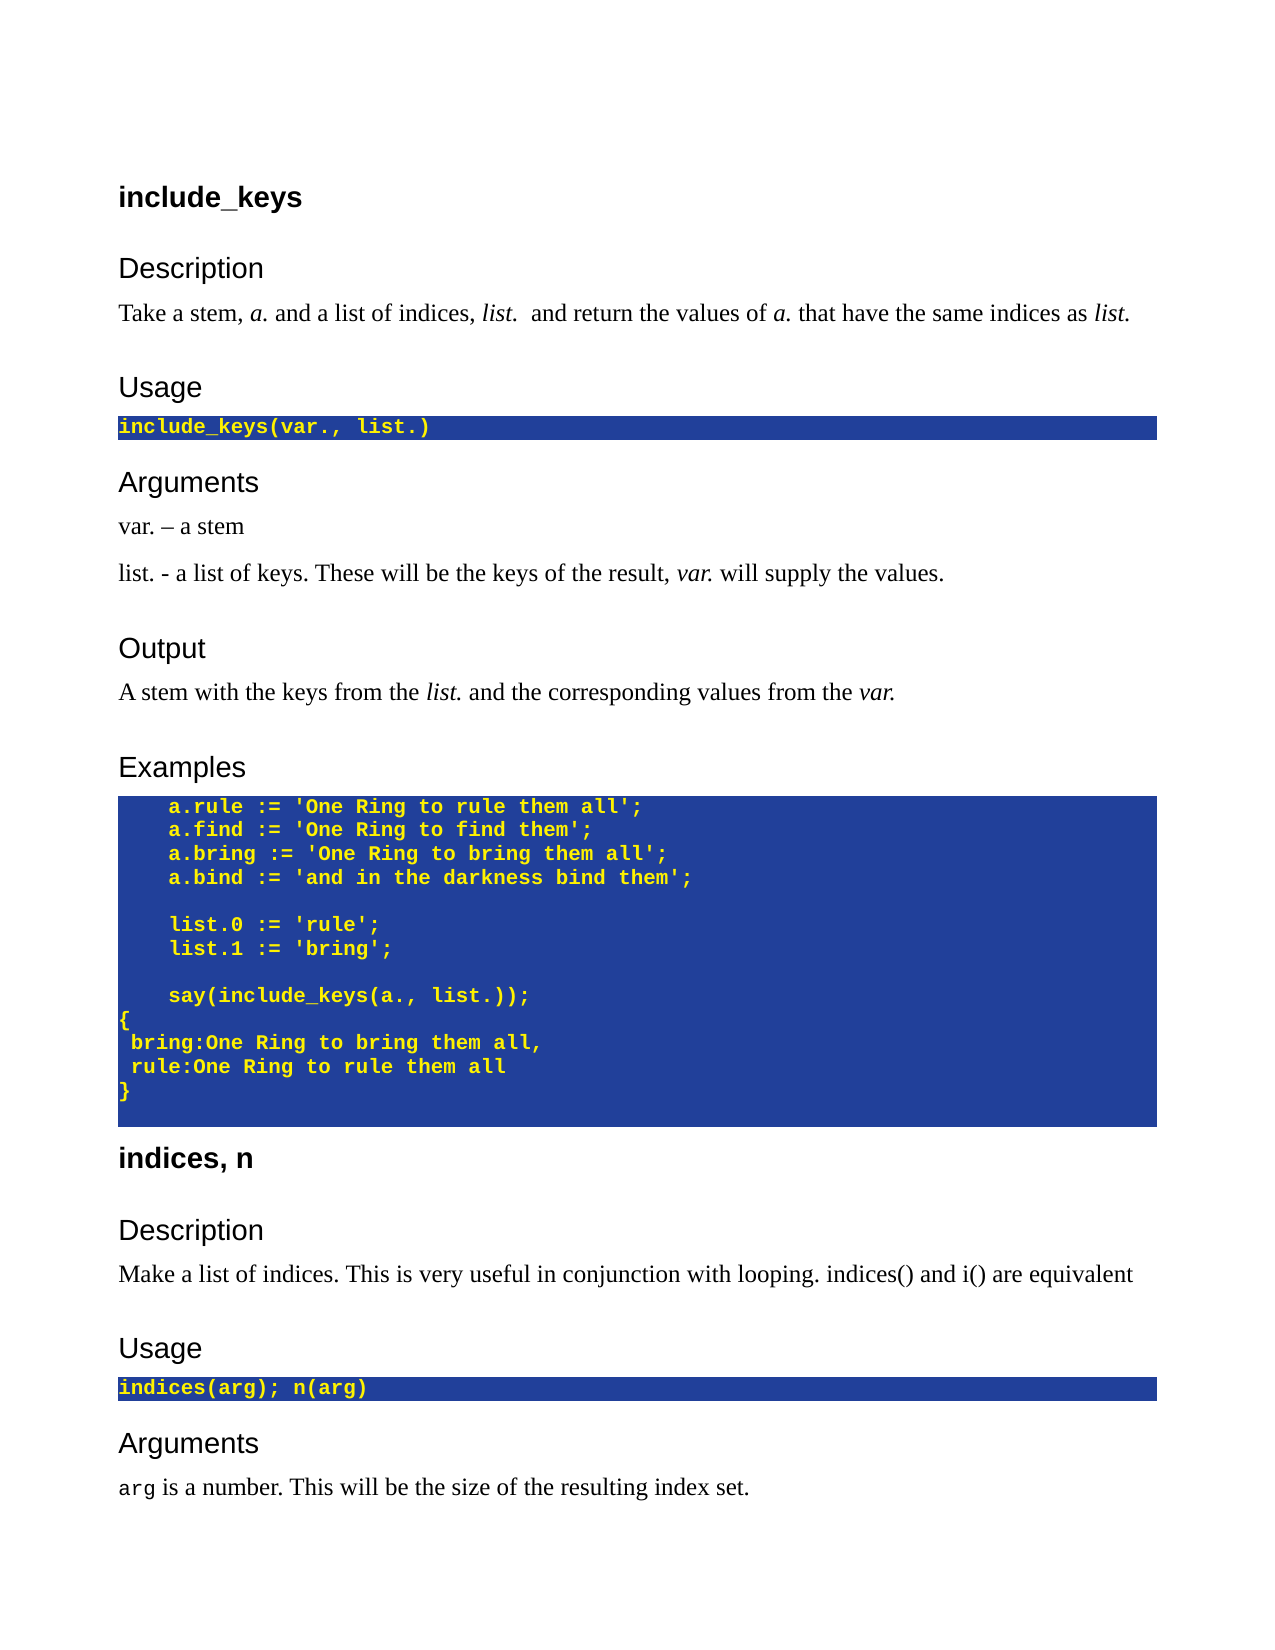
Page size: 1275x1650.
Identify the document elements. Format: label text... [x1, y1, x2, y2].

subtitle Examples [118, 750, 1157, 783]
text { [118, 1009, 1157, 1032]
text list. - a list of keys. These will be the keys of the result, var. will supply the values. [118, 558, 1157, 587]
subtitle include_keys [118, 180, 1157, 214]
subtitle Output [118, 631, 1157, 665]
subtitle Arguments [118, 1426, 1157, 1459]
text say(include_keys(a., list.)); [118, 985, 1157, 1009]
text var. – a stem [118, 511, 1157, 540]
subtitle Usage [118, 1331, 1157, 1365]
text Make a list of indices. This is very useful in conjunction with looping. indices() and i() are equivalent [118, 1259, 1157, 1287]
text bring:One Ring to bring them all, [118, 1032, 1157, 1056]
text list.1 := 'bring'; [118, 938, 1157, 961]
text include_keys(var., list.) [118, 416, 1157, 440]
subtitle indices, n [118, 1141, 1157, 1175]
text a.rule := 'One Ring to rule them all'; [118, 796, 1157, 819]
text A stem with the keys from the list. and the corresponding values from the var. [118, 677, 1157, 706]
subtitle Usage [118, 370, 1157, 404]
subtitle Description [118, 252, 1157, 285]
text indices(arg); n(arg) [118, 1377, 1157, 1401]
text a.bind := 'and in the darkness bind them'; [118, 867, 1157, 890]
text arg is a number. This will be the size of the resulting index set. [118, 1472, 1157, 1502]
subtitle Arguments [118, 465, 1157, 498]
text a.bring := 'One Ring to bring them all'; [118, 843, 1157, 867]
text rule:One Ring to rule them all [118, 1056, 1157, 1079]
text Take a stem, a. and a list of indices, list. and return the values of a. that have the same indices as list. [118, 298, 1157, 326]
text list.0 := 'rule'; [118, 914, 1157, 938]
subtitle Description [118, 1213, 1157, 1246]
text } [118, 1079, 1157, 1103]
text a.find := 'One Ring to find them'; [118, 819, 1157, 843]
